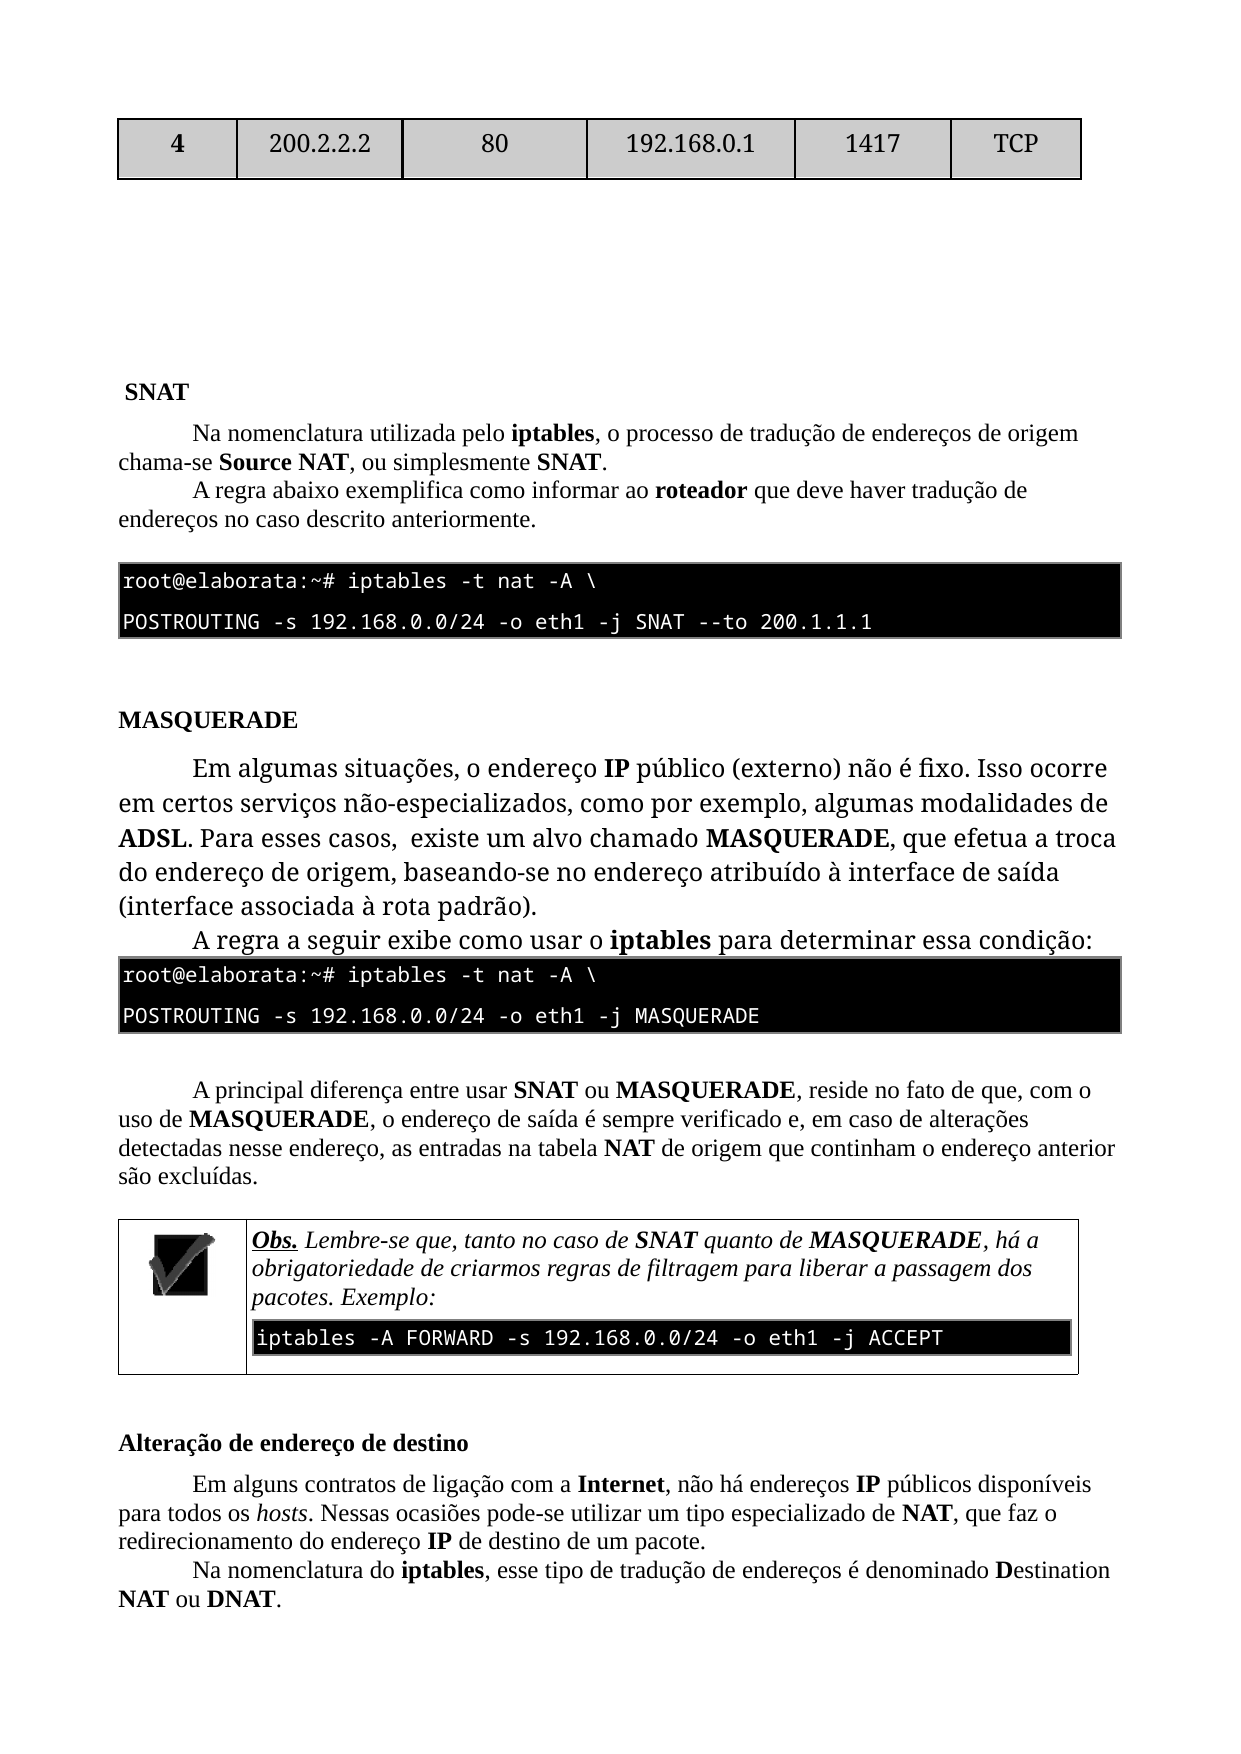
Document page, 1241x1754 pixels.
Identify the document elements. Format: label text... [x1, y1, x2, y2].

table_cell 200.2.2.2 [238, 120, 401, 177]
text A regra abaixo exemplifica como informar ao roteador que deve haver tradução de endereços no caso descrito anteriormente. [118, 476, 1122, 533]
subtitle Alteração de endereço de destino [118, 1428, 1122, 1457]
table_cell 1417 [796, 120, 950, 177]
text root@elaborata:~# iptables -t nat -A \ [120, 564, 1120, 594]
text Em alguns contratos de ligação com a Internet, não há endereços IP públicos disponíveis para todos os hosts. Nessas ocasiões pode-se utilizar um tipo especializado de NAT, que faz o redirecionamento do endereço IP de destino de um pacote. [118, 1469, 1122, 1555]
text Em algumas situações, o endereço IP público (externo) não é fixo. Isso ocorre em certos serviços não-especializados, como por exemplo, algumas modalidades de ADSL. Para esses casos, existe um alvo chamado MASQUERADE, que efetua a troca do endereço de origem, baseando-se no endereço atribuído à interface de saída (interface associada à rota padrão). [118, 746, 1122, 922]
table_cell 192.168.0.1 [588, 120, 794, 177]
text Na nomenclatura do iptables, esse tipo de tradução de endereços é denominado Destination NAT ou DNAT. [118, 1555, 1122, 1613]
text A principal diferença entre usar SNAT ou MASQUERADE, reside no fato de que, com o uso de MASQUERADE, o endereço de saída é sempre verificado e, em caso de alterações detectadas nesse endereço, as entradas na tabela NAT de origem que continham o endereço anterior são excluídas. [118, 1075, 1122, 1190]
table_cell 4 [119, 120, 236, 177]
text root@elaborata:~# iptables -t nat -A \ [120, 959, 1120, 989]
subtitle MASQUERADE [118, 705, 1122, 734]
subtitle SNAT [118, 377, 1122, 406]
table_header Obs. Lembre-se que, tanto no caso de SNAT quanto de MASQUERADE, há a obrigatoriedade de criarmos regras de filtragem para liberar a passagem dos pacotes. Exemplo: iptables -A FORWARD -s 192.168.0.0/24 -o eth1 -j ACCEPT [247, 1220, 1078, 1374]
table_cell 80 [404, 120, 586, 177]
text Na nomenclatura utilizada pelo iptables, o processo de tradução de endereços de origem chama-se Source NAT, ou simplesmente SNAT. [118, 418, 1122, 476]
text A regra a seguir exibe como usar o iptables para determinar essa condição: [118, 922, 1122, 956]
table_cell TCP [952, 120, 1080, 177]
text POSTROUTING -s 192.168.0.0/24 -o eth1 -j SNAT --to 200.1.1.1 [120, 603, 1120, 637]
text POSTROUTING -s 192.168.0.0/24 -o eth1 -j MASQUERADE [120, 997, 1120, 1032]
table_header [119, 1220, 246, 1374]
